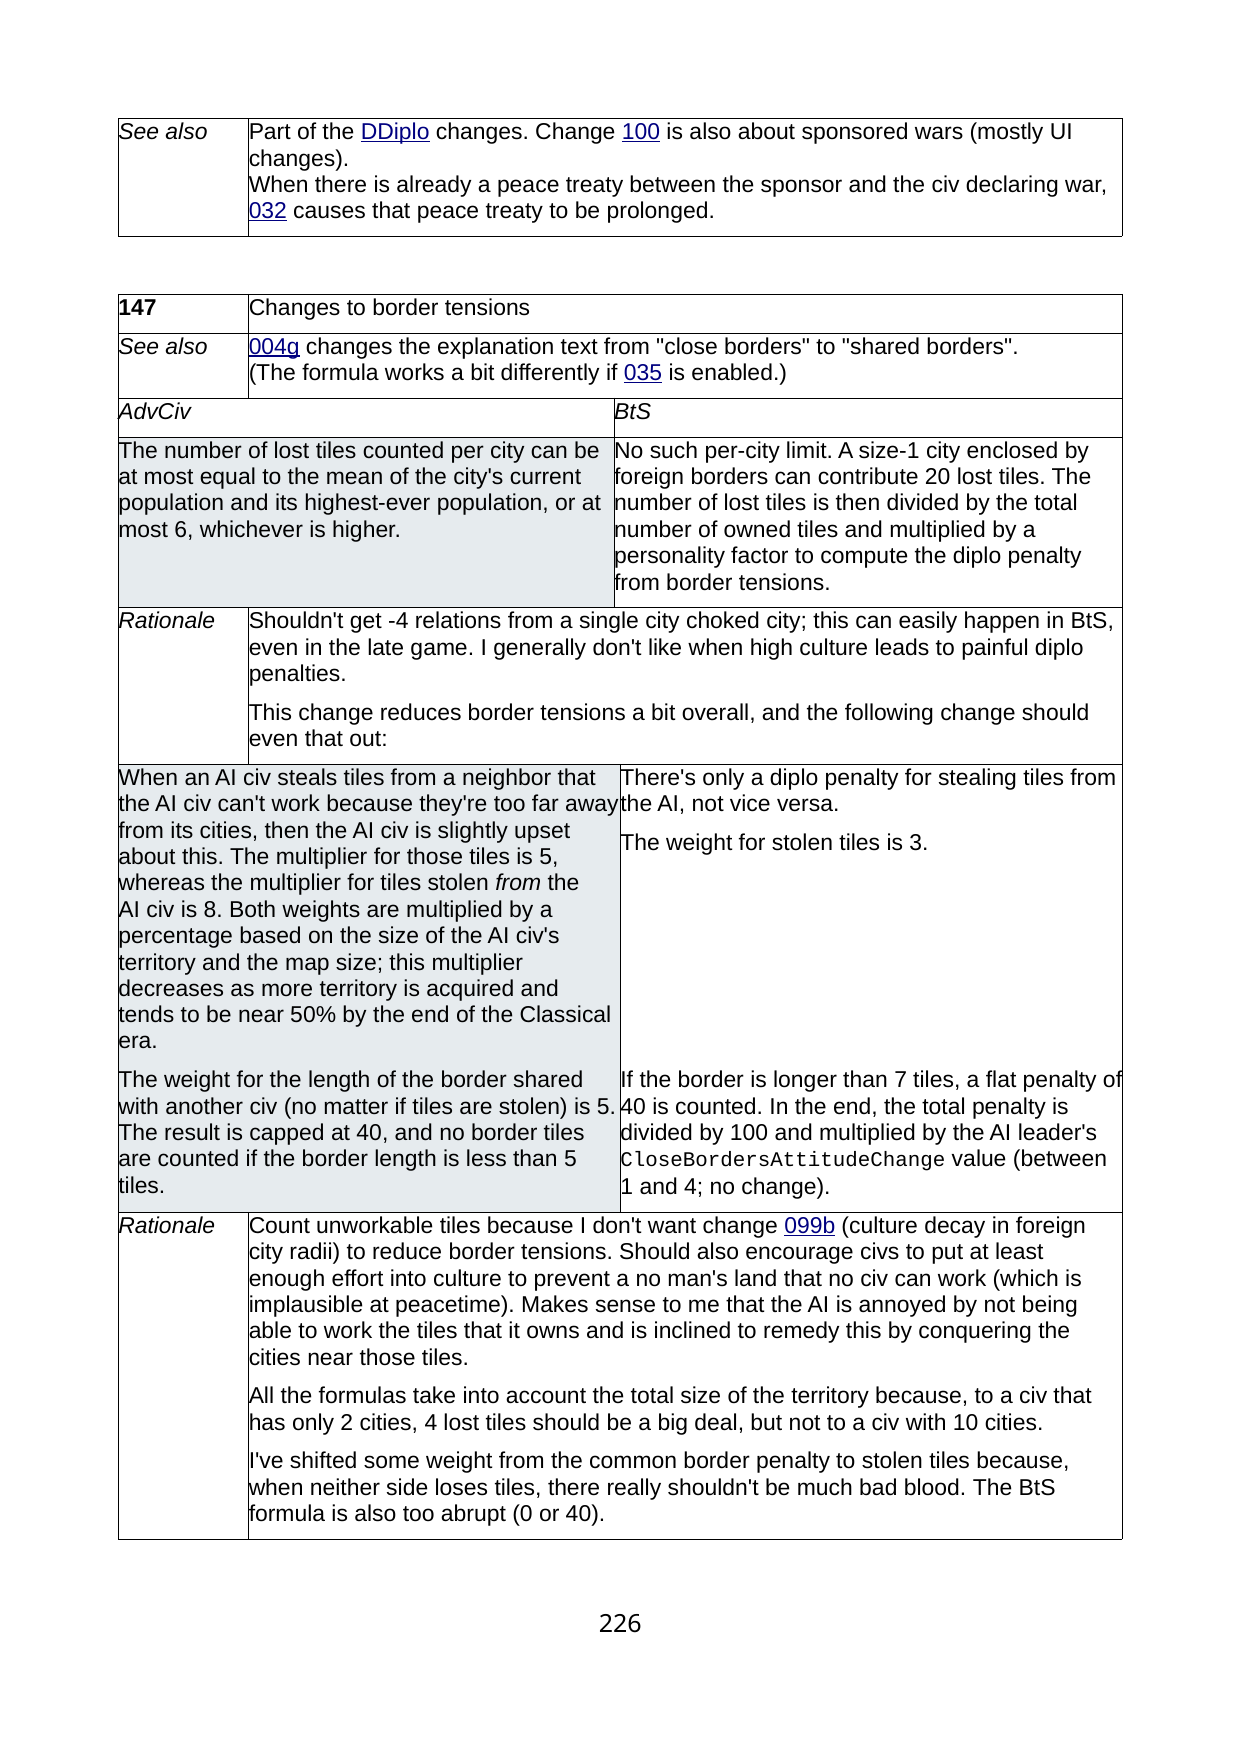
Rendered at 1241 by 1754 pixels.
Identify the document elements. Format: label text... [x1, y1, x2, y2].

table_cell 004g changes the explanation text from "close borders" to "shared borders". (The formula works a bit differently if 035 is enabled.) [249, 334, 1122, 398]
table_cell Count unworkable tiles because I don't want change 099b (culture decay in foreign city radii) to reduce border tensions. Should also encourage civs to put at least enough effort into culture to prevent a no man's land that no civ can work (which is implausible at peacetime). Makes sense to me that the AI is annoyed by not being able to work the tiles that it owns and is inclined to remedy this by conquering the cities near those tiles. All the formulas take into account the total size of the territory because, to a civ that has only 2 cities, 4 lost tiles should be a big deal, but not to a civ with 10 cities. I've shifted some weight from the common border penalty to stolen tiles because, when neither side loses tiles, there really shouldn't be much bad blood. The BtS formula is also too abrupt (0 or 40). [249, 1213, 1122, 1539]
table_cell AdvCiv [119, 399, 614, 437]
table_cell Part of the DDiplo changes. Change 100 is also about sponsored wars (mostly UI changes). When there is already a peace treaty between the sponsor and the civ declaring war, 032 causes that peace treaty to be prolonged. [249, 119, 1122, 236]
table_cell No such per-city limit. A size-1 city enclosed by foreign borders can contribute 20 lost tiles. The number of lost tiles is then divided by the total number of owned tiles and multiplied by a personality factor to compute the diplo penalty from border tensions. [615, 438, 1122, 607]
table_cell There's only a diplo penalty for stealing tiles from the AI, not vice versa. The weight for stolen tiles is 3. If the border is longer than 7 tiles, a flat penalty of 40 is counted. In the end, the total penalty is divided by 100 and multiplied by the AI leader's CloseBordersAttitudeChange value (between 1 and 4; no change). [621, 765, 1122, 1212]
table_cell When an AI civ steals tiles from a neighbor that the AI civ can't work because they're too far away from its cities, then the AI civ is slightly upset about this. The multiplier for those tiles is 5, whereas the multiplier for tiles stolen from the AI civ is 8. Both weights are multiplied by a percentage based on the size of the AI civ's territory and the map size; this multiplier decreases as more territory is acquired and tends to be near 50% by the end of the Classical era. The weight for the length of the border shared with another civ (no matter if tiles are stolen) is 5. The result is capped at 40, and no border tiles are counted if the border length is less than 5 tiles. [119, 765, 620, 1212]
table_cell See also [119, 119, 248, 236]
table_cell Rationale [119, 1213, 248, 1539]
table_header 147 [119, 295, 248, 332]
table_cell Shouldn't get -4 relations from a single city choked city; this can easily happen in BtS, even in the late game. I generally don't like when high culture leads to painful diplo penalties. This change reduces border tensions a bit overall, and the following change should even that out: [249, 608, 1122, 764]
table_cell Rationale [119, 608, 248, 764]
table_header Changes to border tensions [249, 295, 1122, 332]
table_cell See also [119, 334, 248, 398]
table_cell BtS [615, 399, 1122, 437]
table_cell The number of lost tiles counted per city can be at most equal to the mean of the city's current population and its highest-ever population, or at most 6, whichever is higher. [119, 438, 614, 607]
